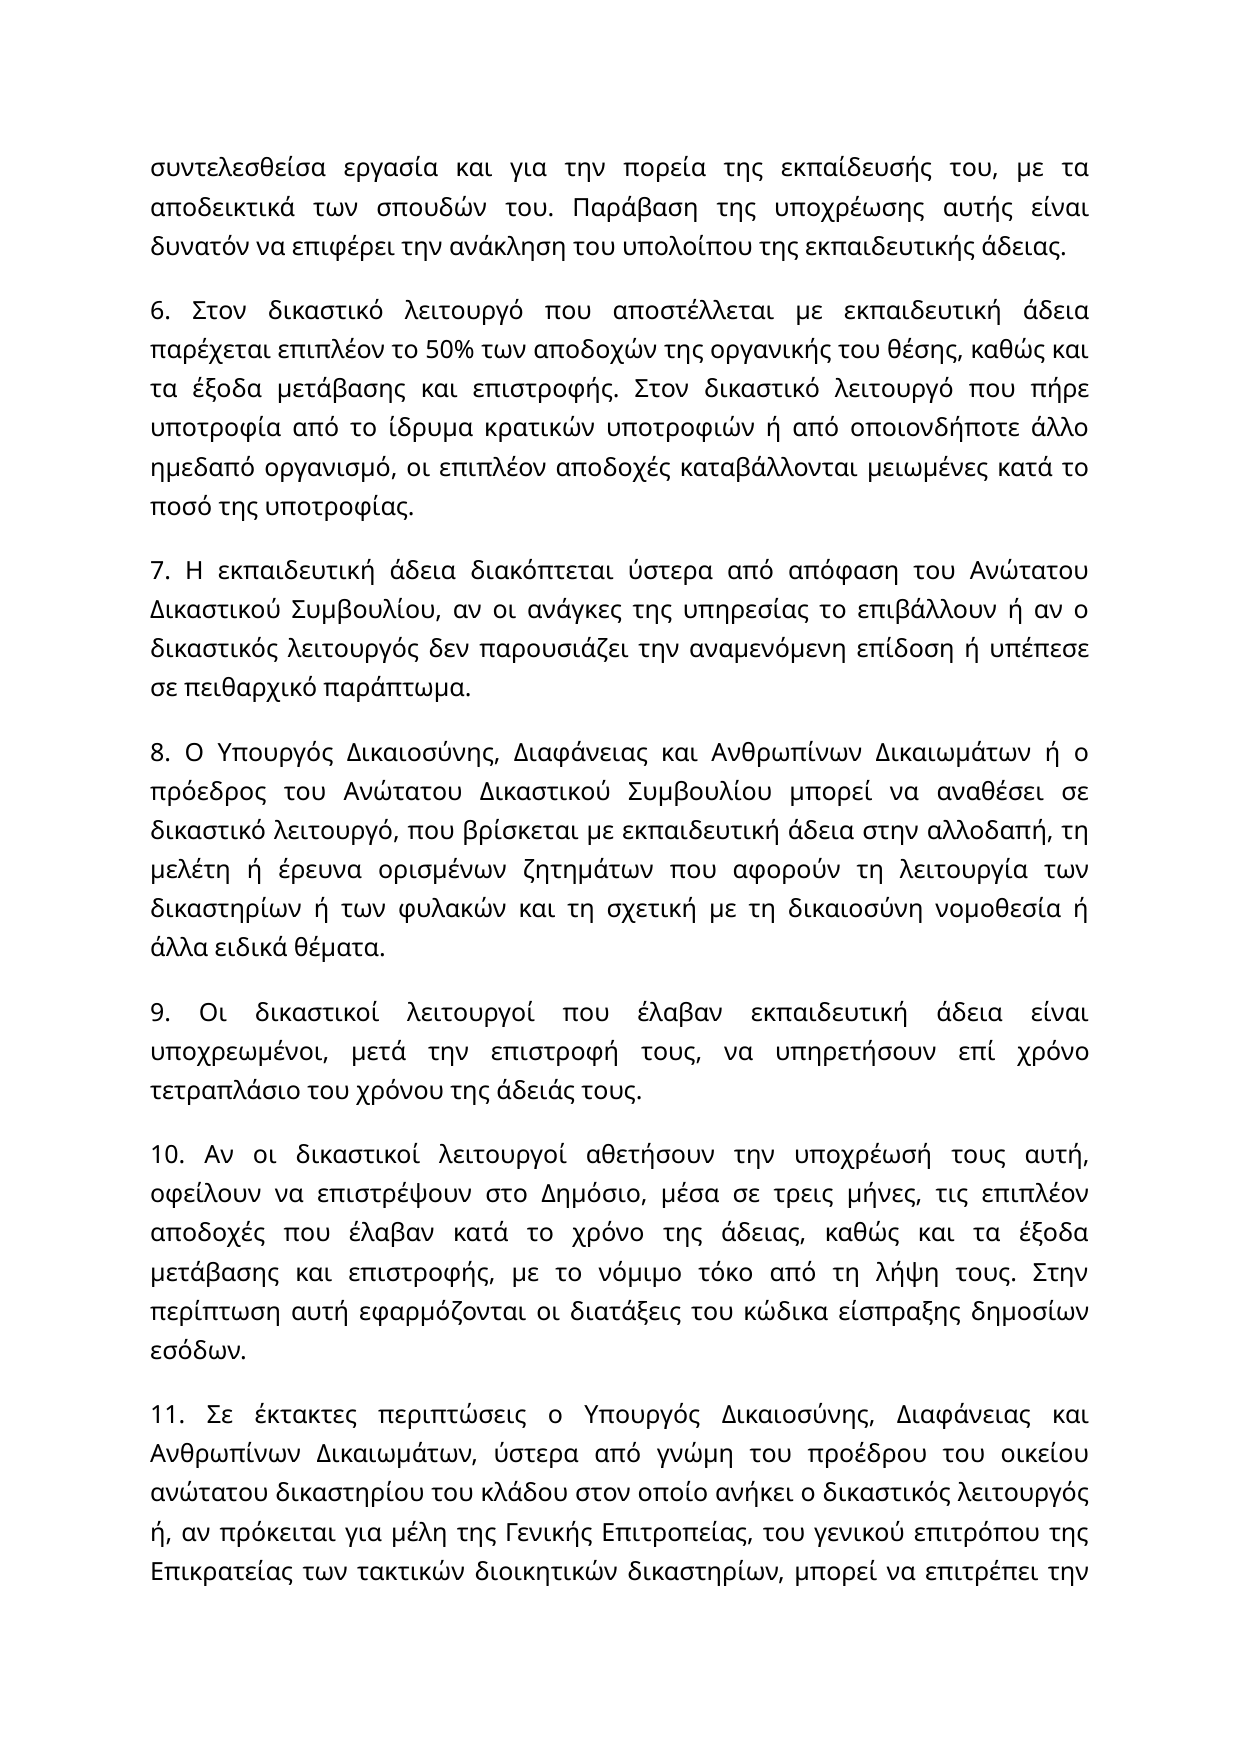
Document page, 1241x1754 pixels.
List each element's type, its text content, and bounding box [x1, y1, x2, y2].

text 6. Στον δικαστικό λειτουργό που αποστέλλεται με εκπαιδευτική άδεια παρέχεται επιπλέον το 50% των αποδοχών της οργανικής του θέσης, καθώς και τα έξοδα μετάβασης και επιστροφής. Στον δικαστικό λειτουργό που πήρε υποτροφία από το ίδρυμα κρατικών υποτροφιών ή από οποιονδήποτε άλλο ημεδαπό οργανισμό, οι επιπλέον αποδοχές καταβάλλονται μειωμένες κατά το ποσό της υποτροφίας. [150, 292, 1090, 522]
text 9. Οι δικαστικοί λειτουργοί που έλαβαν εκπαιδευτική άδεια είναι υποχρεωμένοι, μετά την επιστροφή τους, να υπηρετήσουν επί χρόνο τετραπλάσιο του χρόνου της άδειάς τους. [150, 994, 1090, 1107]
text συντελεσθείσα εργασία και για την πορεία της εκπαίδευσής του, με τα αποδεικτικά των σπουδών του. Παράβαση της υποχρέωσης αυτής είναι δυνατόν να επιφέρει την ανάκληση του υπολοίπου της εκπαιδευτικής άδειας. [150, 150, 1090, 262]
text 7. Η εκπαιδευτική άδεια διακόπτεται ύστερα από απόφαση του Ανώτατου Δικαστικού Συμβουλίου, αν οι ανάγκες της υπηρεσίας το επιβάλλουν ή αν ο δικαστικός λειτουργός δεν παρουσιάζει την αναμενόμενη επίδοση ή υπέπεσε σε πειθαρχικό παράπτωμα. [150, 552, 1090, 704]
text 11. Σε έκτακτες περιπτώσεις ο Υπουργός Δικαιοσύνης, Διαφάνειας και Ανθρωπίνων Δικαιωμάτων, ύστερα από γνώμη του προέδρου του οικείου ανώτατου δικαστηρίου του κλάδου στον οποίο ανήκει ο δικαστικός λειτουργός ή, αν πρόκειται για μέλη της Γενικής Επιτροπείας, του γενικού επιτρόπου της Επικρατείας των τακτικών διοικητικών δικαστηρίων, μπορεί να επιτρέπει την [150, 1397, 1090, 1587]
text 10. Αν οι δικαστικοί λειτουργοί αθετήσουν την υποχρέωσή τους αυτή, οφείλουν να επιστρέψουν στο Δημόσιο, μέσα σε τρεις μήνες, τις επιπλέον αποδοχές που έλαβαν κατά το χρόνο της άδειας, καθώς και τα έξοδα μετάβασης και επιστροφής, με το νόμιμο τόκο από τη λήψη τους. Στην περίπτωση αυτή εφαρμόζονται οι διατάξεις του κώδικα είσπραξης δημοσίων εσόδων. [150, 1137, 1090, 1367]
text 8. Ο Υπουργός Δικαιοσύνης, Διαφάνειας και Ανθρωπίνων Δικαιωμάτων ή ο πρόεδρος του Ανώτατου Δικαστικού Συμβουλίου μπορεί να αναθέσει σε δικαστικό λειτουργό, που βρίσκεται με εκπαιδευτική άδεια στην αλλοδαπή, τη μελέτη ή έρευνα ορισμένων ζητημάτων που αφορούν τη λειτουργία των δικαστηρίων ή των φυλακών και τη σχετική με τη δικαιοσύνη νομοθεσία ή άλλα ειδικά θέματα. [150, 734, 1090, 964]
